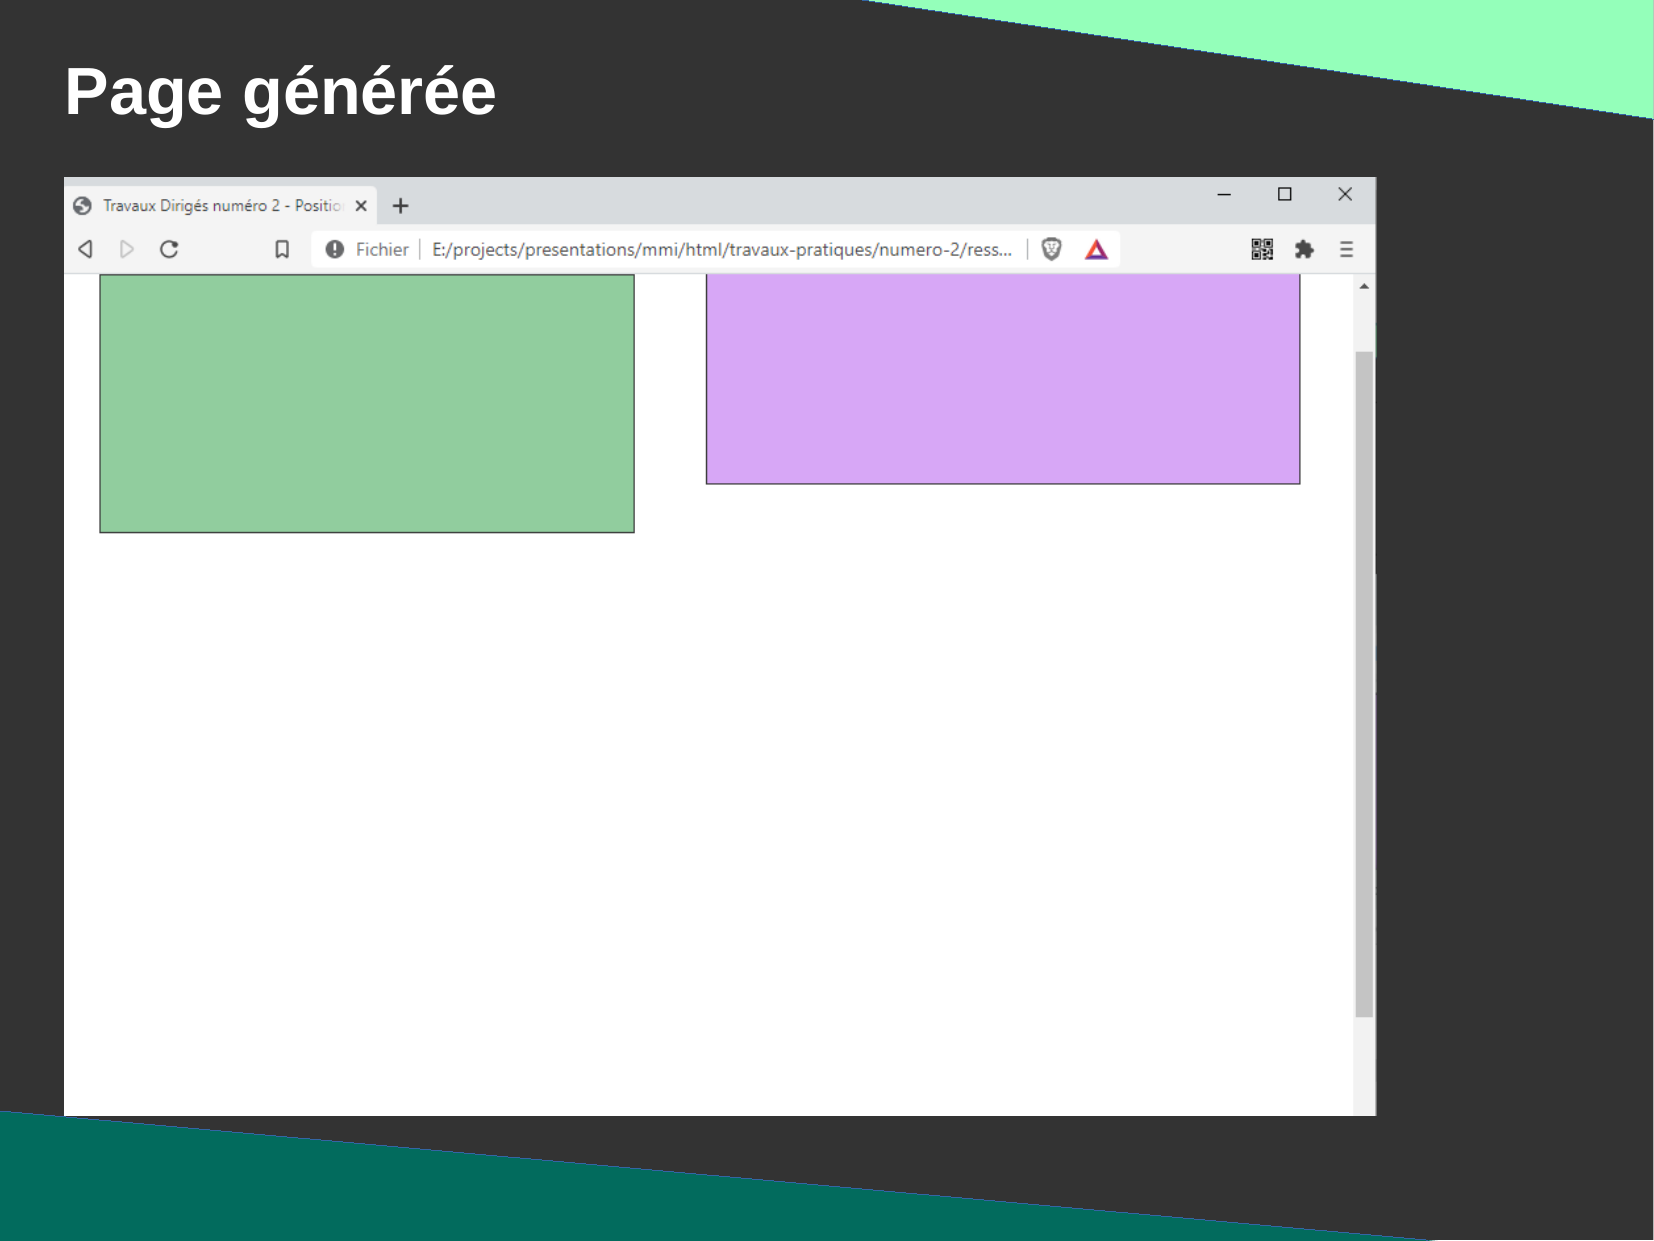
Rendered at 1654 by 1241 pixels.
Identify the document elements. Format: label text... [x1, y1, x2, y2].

title Page générée [64, 54, 1553, 157]
picture [64, 177, 1377, 1116]
text_box [862, 0, 1654, 120]
